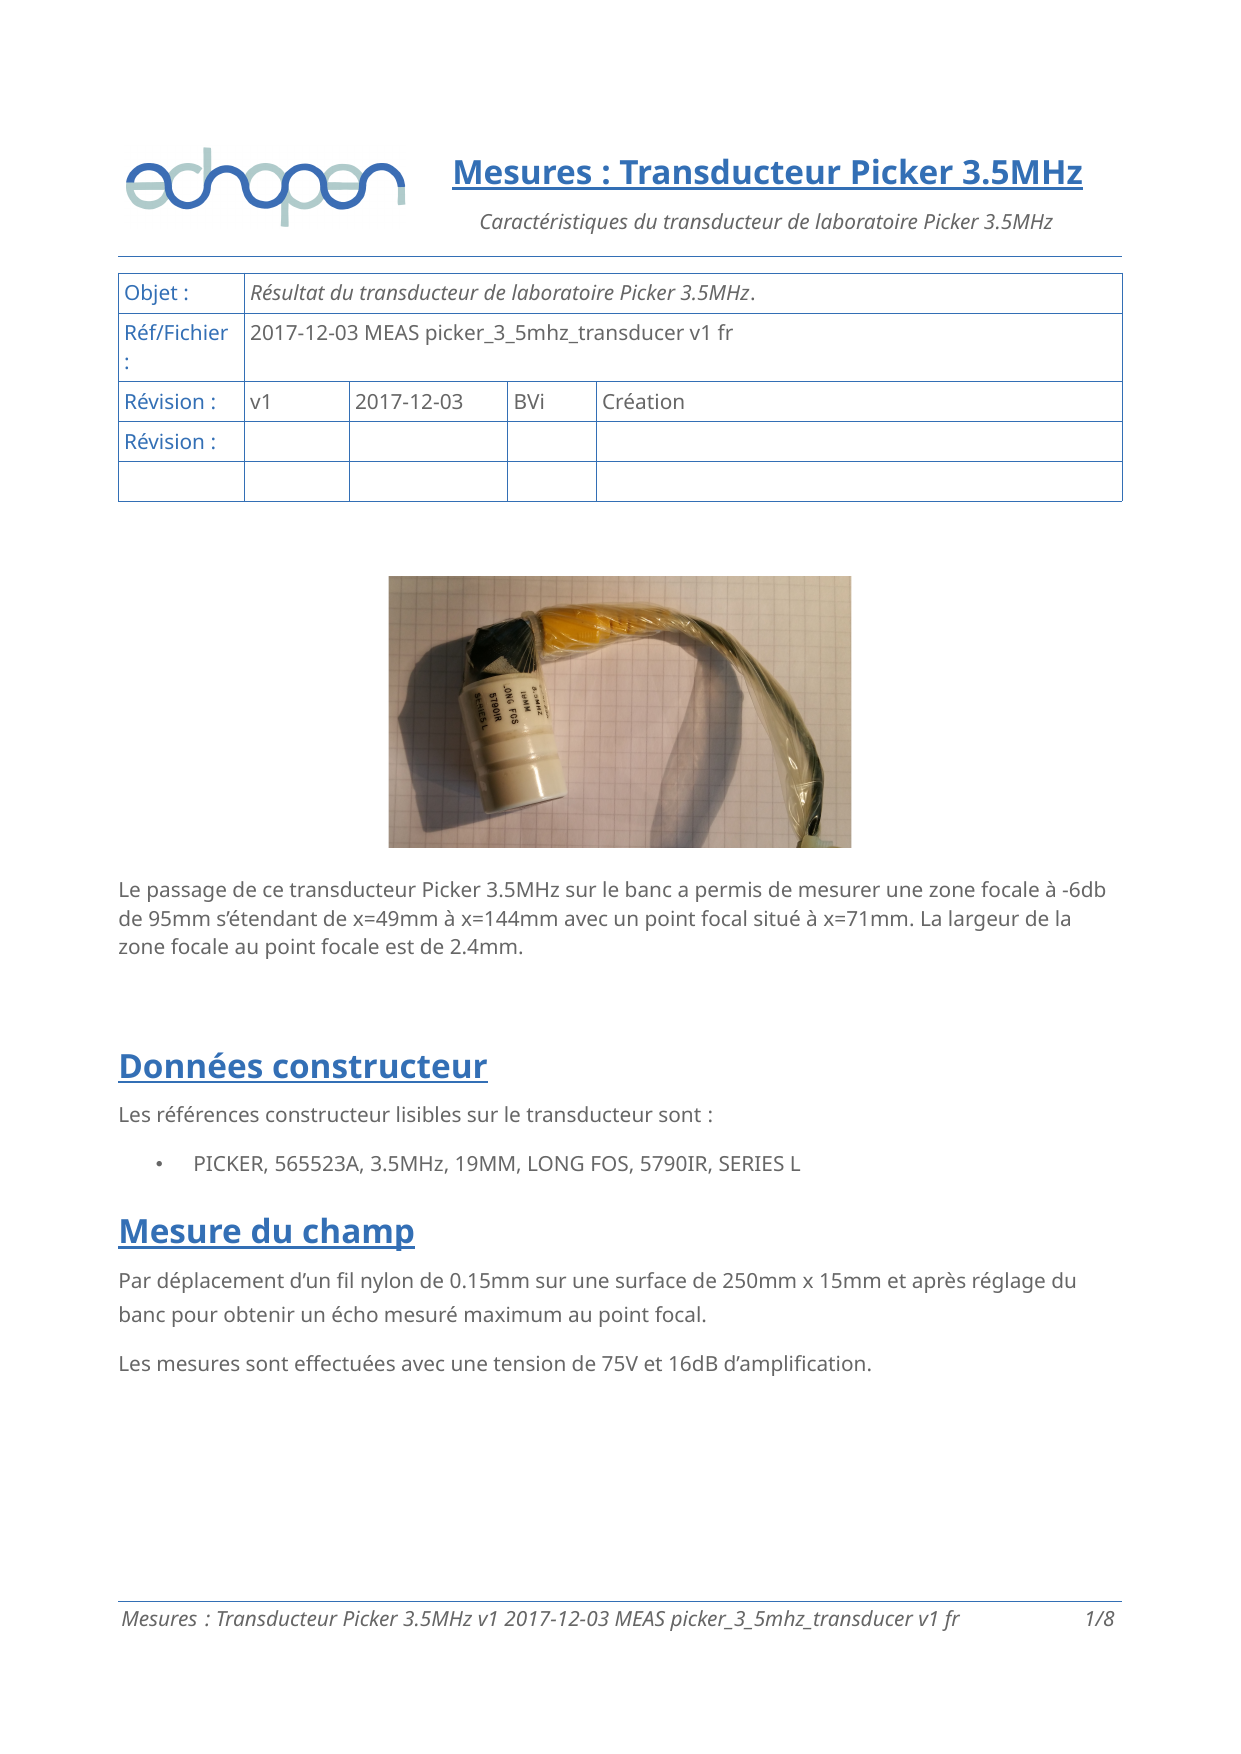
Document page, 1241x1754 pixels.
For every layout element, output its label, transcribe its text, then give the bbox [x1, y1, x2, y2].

picture [123, 145, 407, 229]
text Par déplacement d’un fil nylon de 0.15mm sur une surface de 250mm x 15mm et après réglage du banc pour obtenir un écho mesuré maximum au point focal. [118, 1266, 1122, 1329]
subtitle Données constructeur [118, 1043, 1122, 1088]
text Les mesures sont effectuées avec une tension de 75V et 16dB d’amplification. [118, 1349, 1122, 1377]
list PICKER, 565523A, 3.5MHz, 19MM, LONG FOS, 5790IR, SERIES L [156, 1149, 1122, 1178]
subtitle Mesure du champ [118, 1208, 1122, 1254]
text Le passage de ce transducteur Picker 3.5MHz sur le banc a permis de mesurer une zone focale à -6db de 95mm s’étendant de x=49mm à x=144mm avec un point focal situé à x=71mm. La largeur de la zone focale au point focale est de 2.4mm. [118, 876, 1122, 961]
text Les références constructeur lisibles sur le transducteur sont : [118, 1101, 1122, 1129]
